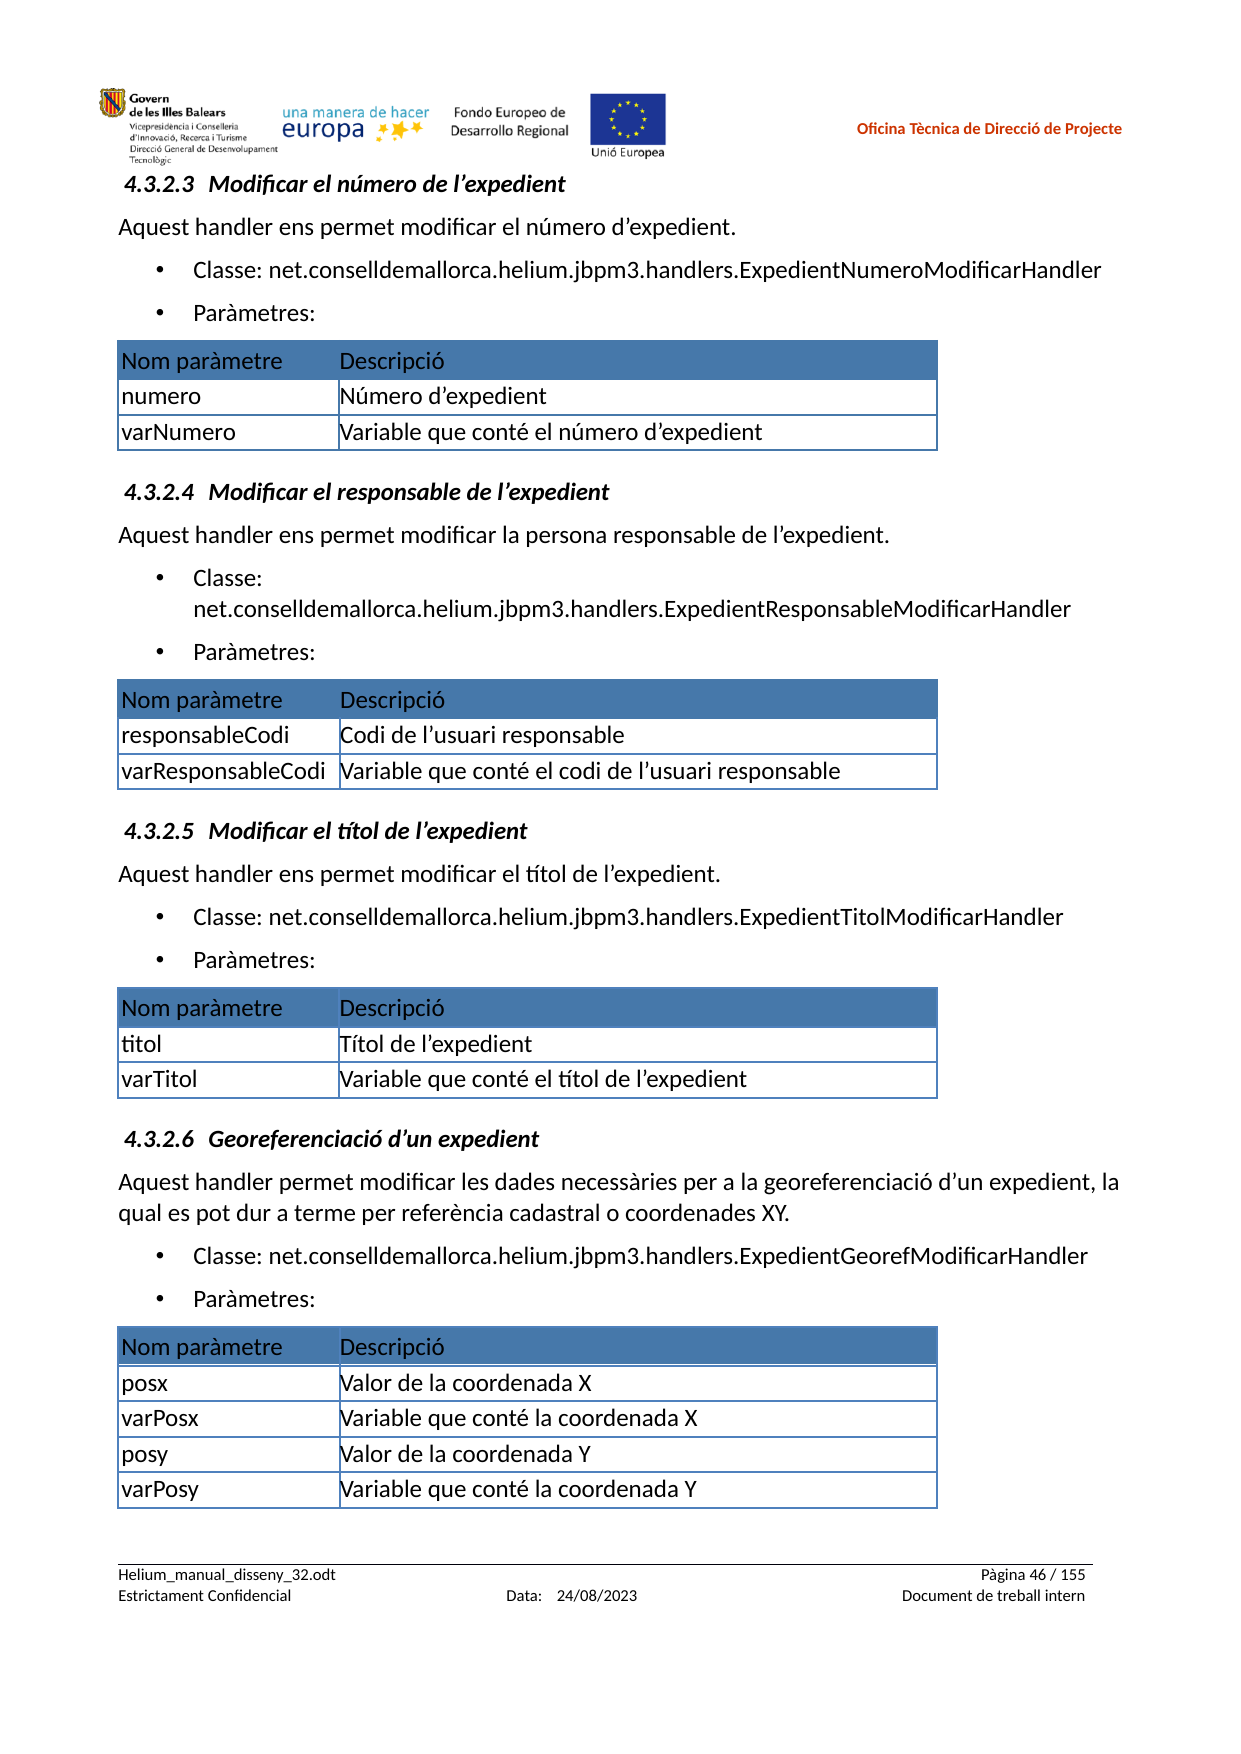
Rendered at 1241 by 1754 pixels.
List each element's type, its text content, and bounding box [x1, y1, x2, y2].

text Aquest handler permet modificar les dades necessàries per a la georeferenciació d’un expedient, la qual es pot dur a terme per referència cadastral o coordenades XY. [118, 1167, 1122, 1228]
table_cell titol [119, 1028, 338, 1061]
list Paràmetres: [156, 944, 1122, 975]
table_cell Variable que conté la coordenada X [341, 1402, 936, 1436]
table_header Nom paràmetre [119, 1328, 339, 1364]
table_header Nom paràmetre [119, 989, 338, 1026]
subtitle Modificar el responsable de l’expedient [118, 476, 1122, 507]
table_cell varResponsableCodi [119, 755, 339, 788]
table_header Descripció [341, 681, 936, 717]
picture [99, 87, 668, 166]
table_cell Valor de la coordenada X [341, 1367, 936, 1400]
table_cell Valor de la coordenada Y [341, 1438, 936, 1471]
list Paràmetres: [156, 636, 1122, 666]
table_cell Codi de l’usuari responsable [341, 719, 936, 753]
list Classe: net.conselldemallorca.helium.jbpm3.handlers.ExpedientNumeroModificarHandler [156, 254, 1122, 284]
table_header Descripció [340, 342, 936, 378]
table_header Descripció [340, 989, 936, 1026]
list Classe: net.conselldemallorca.helium.jbpm3.handlers.ExpedientTitolModificarHandler [156, 901, 1122, 932]
table_cell varPosy [119, 1473, 339, 1507]
list Paràmetres: [156, 297, 1122, 327]
subtitle Modificar el títol de l’expedient [118, 815, 1122, 846]
text Aquest handler ens permet modificar la persona responsable de l’expedient. [118, 519, 1122, 550]
table_cell responsableCodi [119, 719, 339, 753]
table_header Nom paràmetre [119, 342, 338, 378]
table_cell varNumero [119, 416, 338, 449]
list Paràmetres: [156, 1283, 1122, 1314]
table_cell Variable que conté el títol de l’expedient [340, 1063, 936, 1097]
text Aquest handler ens permet modificar el títol de l’expedient. [118, 858, 1122, 889]
table_cell Variable que conté el número d’expedient [340, 416, 936, 449]
table_cell varTitol [119, 1063, 338, 1097]
table_cell varPosx [119, 1402, 339, 1436]
subtitle Georeferenciació d’un expedient [118, 1124, 1122, 1154]
table_header Nom paràmetre [119, 681, 339, 717]
table_cell Variable que conté el codi de l’usuari responsable [341, 755, 936, 788]
table_cell posy [119, 1438, 339, 1471]
table_cell Número d’expedient [340, 380, 936, 414]
table_cell posx [119, 1367, 339, 1400]
list Classe: net.conselldemallorca.helium.jbpm3.handlers.ExpedientResponsableModificarHandler [156, 562, 1122, 623]
table_header Descripció [341, 1328, 936, 1364]
subtitle Modificar el número de l’expedient [118, 168, 1122, 198]
table_cell numero [119, 380, 338, 414]
table_cell Variable que conté la coordenada Y [341, 1473, 936, 1507]
list Classe: net.conselldemallorca.helium.jbpm3.handlers.ExpedientGeorefModificarHandler [156, 1240, 1122, 1271]
table_cell Títol de l’expedient [340, 1028, 936, 1061]
text Aquest handler ens permet modificar el número d’expedient. [118, 211, 1122, 241]
